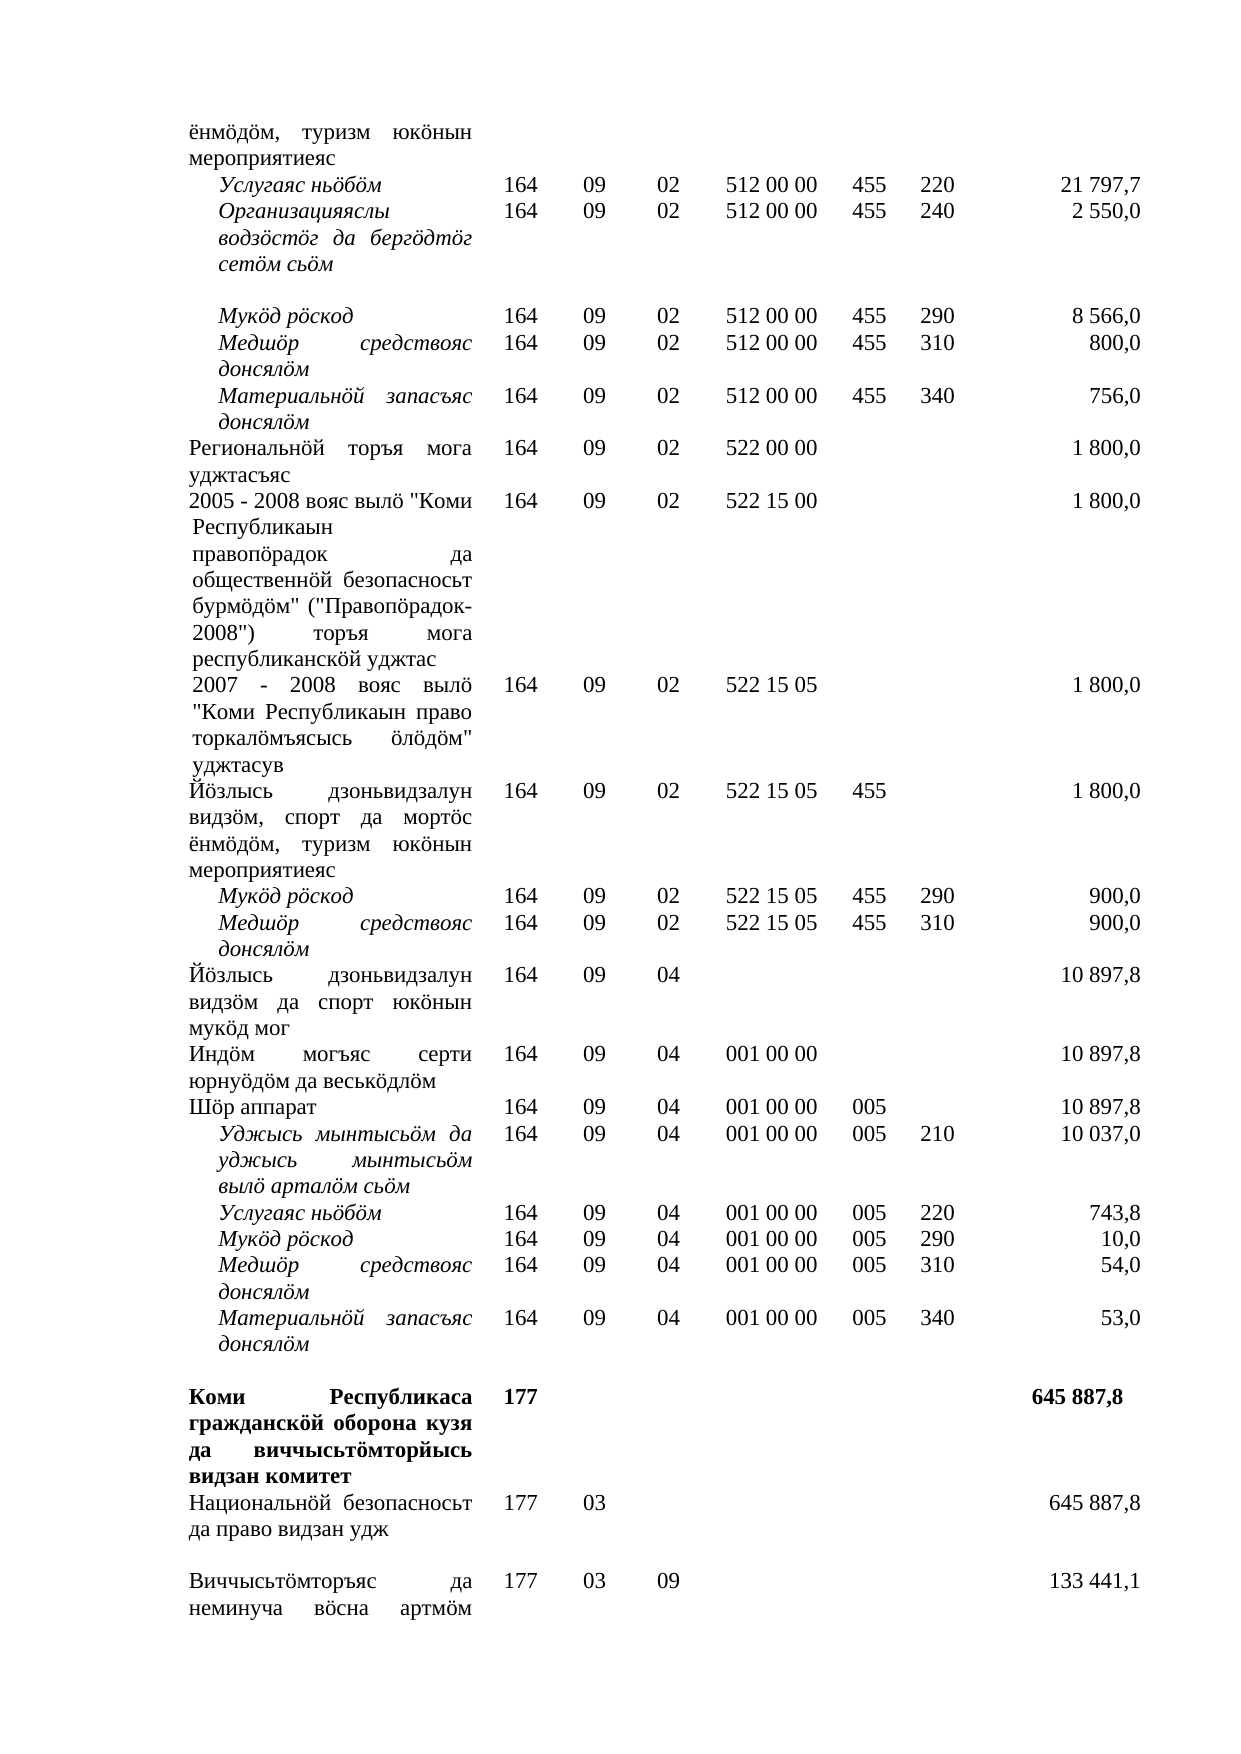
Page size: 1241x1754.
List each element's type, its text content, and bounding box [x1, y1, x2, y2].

table_cell 09 [558, 1304, 631, 1357]
table_cell Услугаяс ньöбöм [177, 171, 483, 197]
table_cell [974, 1357, 1152, 1383]
table_cell 164 [484, 1199, 557, 1225]
table_cell [1152, 1383, 1208, 1488]
table_cell 164 [484, 777, 557, 882]
table_cell Коми Республикаса гражданскöй оборона кузя да виччысьтöмторйысь видзан комитет [177, 1383, 483, 1488]
table_cell 10 897,8 [974, 1093, 1152, 1119]
table_cell [900, 1568, 974, 1620]
table_cell [1152, 1120, 1208, 1199]
table_cell [1152, 434, 1208, 487]
table_cell [838, 434, 900, 487]
table_cell 133 441,1 [974, 1568, 1152, 1620]
table_cell [1152, 1225, 1208, 1251]
table_cell 164 [484, 1093, 557, 1119]
table_cell 10 897,8 [974, 961, 1152, 1041]
table_cell Организацияяслы водзöстöг да бергöдтöг сетöм сьöм [177, 197, 483, 303]
table_cell Медшöр средствояс донсялöм [177, 329, 483, 382]
table_cell 09 [558, 197, 631, 303]
table_cell [838, 1357, 900, 1383]
table_cell 005 [838, 1251, 900, 1304]
table_cell 164 [484, 883, 557, 909]
table_cell 756,0 [974, 382, 1152, 434]
table_cell Мукöд рöскод [177, 883, 483, 909]
table_cell 164 [484, 487, 557, 672]
table_cell [900, 434, 974, 487]
table_cell [1152, 672, 1208, 777]
table_cell 09 [558, 961, 631, 1041]
table_cell 522 15 05 [705, 672, 838, 777]
table_cell [838, 961, 900, 1041]
table_cell 512 00 00 [705, 171, 838, 197]
table_cell 2005 - 2008 вояс вылö "Коми Республикаын правопöрадок да общественнöй безопасносьт бурмöдöм" ("Правопöрадок-2008") торъя мога республиканскöй уджтас [177, 487, 483, 672]
table_cell 1 800,0 [974, 487, 1152, 672]
table_cell [838, 1383, 900, 1488]
table_cell 512 00 00 [705, 303, 838, 329]
table_cell [900, 487, 974, 672]
table_cell 512 00 00 [705, 197, 838, 303]
table_cell [1152, 1093, 1208, 1119]
table_cell 04 [631, 961, 705, 1041]
table_cell 005 [838, 1093, 900, 1119]
table_cell 455 [838, 171, 900, 197]
table_cell 177 [484, 1568, 557, 1620]
table_cell [1152, 303, 1208, 329]
table_cell [1152, 909, 1208, 961]
table_cell 04 [631, 1120, 705, 1199]
table_cell 455 [838, 909, 900, 961]
table_cell [1152, 1357, 1208, 1383]
table_cell 340 [900, 382, 974, 434]
table_cell 290 [900, 883, 974, 909]
table_cell 09 [558, 171, 631, 197]
table_cell 164 [484, 329, 557, 382]
table_cell 10,0 [974, 1225, 1152, 1251]
table_cell 04 [631, 1199, 705, 1225]
table_cell [1152, 1568, 1208, 1620]
table_cell [1152, 329, 1208, 382]
table_cell Йöзлысь дзоньвидзалун видзöм, спорт да мортöс ёнмöдöм, туризм юкöнын мероприятиеяс [177, 777, 483, 882]
table_cell 522 15 05 [705, 909, 838, 961]
table_cell [705, 1383, 838, 1488]
table_cell 164 [484, 1041, 557, 1093]
table_cell [838, 487, 900, 672]
table_cell [900, 777, 974, 882]
table_cell Услугаяс ньöбöм [177, 1199, 483, 1225]
table_cell 005 [838, 1304, 900, 1357]
table_cell [705, 118, 838, 171]
table_cell 02 [631, 777, 705, 882]
table_cell 1 800,0 [974, 434, 1152, 487]
table_cell 02 [631, 487, 705, 672]
table_cell [705, 1357, 838, 1383]
table_cell 522 15 05 [705, 883, 838, 909]
table_cell 53,0 [974, 1304, 1152, 1357]
table_cell 290 [900, 1225, 974, 1251]
table_cell [1152, 883, 1208, 909]
table_cell 900,0 [974, 909, 1152, 961]
table_cell 54,0 [974, 1251, 1152, 1304]
table_cell 164 [484, 1304, 557, 1357]
table_cell 02 [631, 382, 705, 434]
table_cell [1152, 382, 1208, 434]
table_cell 455 [838, 382, 900, 434]
table_cell 21 797,7 [974, 171, 1152, 197]
table_cell [1152, 961, 1208, 1041]
table_cell 164 [484, 961, 557, 1041]
table_cell 743,8 [974, 1199, 1152, 1225]
table_cell [838, 1489, 900, 1568]
table_cell [900, 1093, 974, 1119]
table_cell 005 [838, 1225, 900, 1251]
table_cell [1152, 1304, 1208, 1357]
table_cell 001 00 00 [705, 1225, 838, 1251]
table_cell [1152, 1489, 1208, 1568]
table_cell 164 [484, 1225, 557, 1251]
table_cell 164 [484, 197, 557, 303]
table_cell 02 [631, 909, 705, 961]
table_cell Шöр аппарат [177, 1093, 483, 1119]
table_cell 164 [484, 171, 557, 197]
table_cell 09 [558, 672, 631, 777]
table_cell 09 [558, 883, 631, 909]
table_cell 455 [838, 303, 900, 329]
table_cell 1 800,0 [974, 777, 1152, 882]
table_cell 220 [900, 171, 974, 197]
table_cell 310 [900, 909, 974, 961]
table_cell 03 [558, 1489, 631, 1568]
table_cell 645 887,8 [974, 1383, 1152, 1488]
table_cell Медшöр средствояс донсялöм [177, 1251, 483, 1304]
table_cell 09 [558, 1093, 631, 1119]
table_cell [900, 672, 974, 777]
table_cell 164 [484, 1251, 557, 1304]
table_cell 645 887,8 [974, 1489, 1152, 1568]
table_cell 164 [484, 434, 557, 487]
table_cell 8 566,0 [974, 303, 1152, 329]
table_cell 310 [900, 1251, 974, 1304]
table_cell Национальнöй безопасносьт да право видзан удж [177, 1489, 483, 1568]
table_cell 02 [631, 197, 705, 303]
table_cell 09 [558, 1225, 631, 1251]
table_cell [900, 961, 974, 1041]
table_cell 09 [558, 487, 631, 672]
table_cell Мукöд рöскод [177, 1225, 483, 1251]
table_cell 522 00 00 [705, 434, 838, 487]
table_cell 001 00 00 [705, 1199, 838, 1225]
table_cell 220 [900, 1199, 974, 1225]
table_cell 04 [631, 1093, 705, 1119]
table_cell [705, 961, 838, 1041]
table_cell 09 [558, 1041, 631, 1093]
table_cell [631, 118, 705, 171]
table_cell 005 [838, 1199, 900, 1225]
table_cell [558, 118, 631, 171]
table_cell [1152, 171, 1208, 197]
table_cell 310 [900, 329, 974, 382]
table_cell 1 800,0 [974, 672, 1152, 777]
table_cell [558, 1383, 631, 1488]
table_cell [1152, 1251, 1208, 1304]
table_cell [484, 118, 557, 171]
table_cell [631, 1357, 705, 1383]
table_cell Мукöд рöскод [177, 303, 483, 329]
table_cell Индöм могъяс серти юрнуöдöм да веськöдлöм [177, 1041, 483, 1093]
table_cell Региональнöй торъя мога уджтасъяс [177, 434, 483, 487]
table_cell [900, 118, 974, 171]
table_cell 09 [558, 329, 631, 382]
table_cell 10 037,0 [974, 1120, 1152, 1199]
table_cell 900,0 [974, 883, 1152, 909]
table_cell 09 [558, 303, 631, 329]
table_cell 164 [484, 909, 557, 961]
table_cell [1152, 1041, 1208, 1093]
table_cell 02 [631, 303, 705, 329]
table_cell [900, 1489, 974, 1568]
table_cell 455 [838, 197, 900, 303]
table_cell 09 [558, 1199, 631, 1225]
table_cell 04 [631, 1304, 705, 1357]
table_cell 512 00 00 [705, 329, 838, 382]
table_cell 455 [838, 777, 900, 882]
table_cell [838, 1041, 900, 1093]
table_cell [1152, 197, 1208, 303]
table_cell 290 [900, 303, 974, 329]
table_cell Медшöр средствояс донсялöм [177, 909, 483, 961]
table_cell [484, 1357, 557, 1383]
table_cell 001 00 00 [705, 1093, 838, 1119]
table_cell 09 [558, 434, 631, 487]
table_cell [705, 1489, 838, 1568]
table_cell 09 [631, 1568, 705, 1620]
table_cell [1152, 777, 1208, 882]
table_cell 04 [631, 1225, 705, 1251]
table_cell 09 [558, 909, 631, 961]
table_cell [974, 118, 1152, 171]
table_cell [838, 1568, 900, 1620]
table_cell [900, 1357, 974, 1383]
table_cell [631, 1383, 705, 1488]
table_cell 001 00 00 [705, 1304, 838, 1357]
table_cell 04 [631, 1251, 705, 1304]
table_cell [838, 118, 900, 171]
table_cell 02 [631, 329, 705, 382]
table_cell 340 [900, 1304, 974, 1357]
table_cell [1152, 487, 1208, 672]
table_cell 001 00 00 [705, 1120, 838, 1199]
table_cell [900, 1383, 974, 1488]
table_cell 512 00 00 [705, 382, 838, 434]
table_cell 240 [900, 197, 974, 303]
table_cell 522 15 05 [705, 777, 838, 882]
table_cell 02 [631, 434, 705, 487]
table_cell 09 [558, 777, 631, 882]
table_cell 177 [484, 1489, 557, 1568]
table_cell Виччысьтöмторъяс да неминуча вöсна артмöм [177, 1568, 483, 1620]
table_cell 09 [558, 1251, 631, 1304]
table_cell 09 [558, 382, 631, 434]
table_cell [631, 1489, 705, 1568]
table_cell 001 00 00 [705, 1251, 838, 1304]
table_cell 177 [484, 1383, 557, 1488]
table_cell 10 897,8 [974, 1041, 1152, 1093]
table_cell [900, 1041, 974, 1093]
table_cell Уджысь мынтысьöм да уджысь мынтысьöм вылö арталöм сьöм [177, 1120, 483, 1199]
table_cell ёнмöдöм, туризм юкöнын мероприятиеяс [177, 118, 483, 171]
table_cell Материальнöй запасъяс донсялöм [177, 382, 483, 434]
table_cell Йöзлысь дзоньвидзалун видзöм да спорт юкöнын мукöд мог [177, 961, 483, 1041]
table_cell 164 [484, 1120, 557, 1199]
table_cell [1152, 1199, 1208, 1225]
table_cell 04 [631, 1041, 705, 1093]
table_cell 455 [838, 329, 900, 382]
table_cell [558, 1357, 631, 1383]
table_cell 164 [484, 672, 557, 777]
table_cell 09 [558, 1120, 631, 1199]
table_cell Материальнöй запасъяс донсялöм [177, 1304, 483, 1357]
table_cell [1152, 118, 1208, 171]
table_cell [838, 672, 900, 777]
table_cell 455 [838, 883, 900, 909]
table_cell 210 [900, 1120, 974, 1199]
table_cell 03 [558, 1568, 631, 1620]
table_cell 2007 - 2008 вояс вылö "Коми Республикаын право торкалöмъясысь öлöдöм" уджтасув [177, 672, 483, 777]
table_cell [177, 1357, 483, 1383]
table_cell 001 00 00 [705, 1041, 838, 1093]
table_cell 522 15 00 [705, 487, 838, 672]
table_cell [705, 1568, 838, 1620]
table_cell 164 [484, 303, 557, 329]
table_cell 02 [631, 171, 705, 197]
table_cell 02 [631, 672, 705, 777]
table_cell 164 [484, 382, 557, 434]
table_cell 005 [838, 1120, 900, 1199]
table_cell 800,0 [974, 329, 1152, 382]
table_cell 2 550,0 [974, 197, 1152, 303]
table_cell 02 [631, 883, 705, 909]
